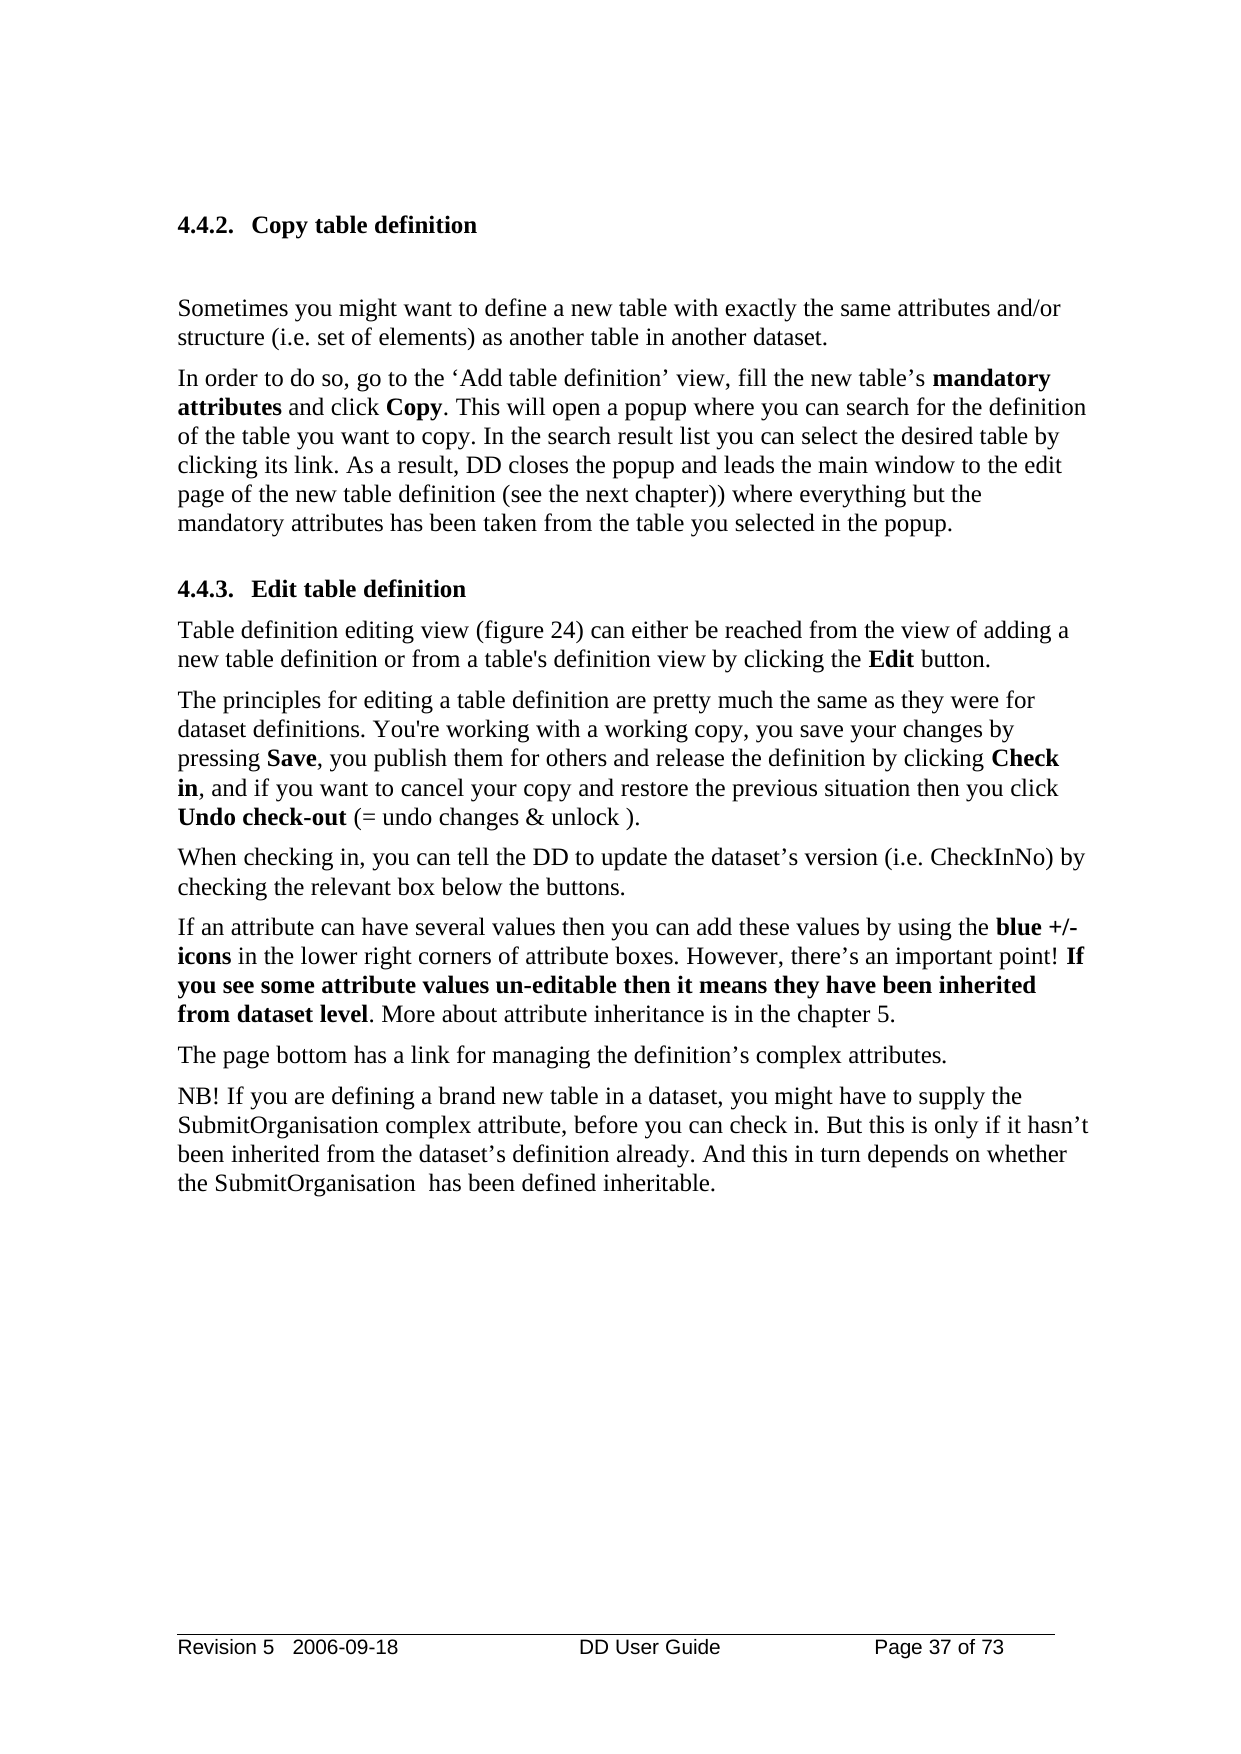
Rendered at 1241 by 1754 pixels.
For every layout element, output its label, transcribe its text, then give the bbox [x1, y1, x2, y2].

text NB! If you are defining a brand new table in a dataset, you might have to supply the SubmitOrganisation complex attribute, before you can check in. But this is only if it hasn’t been inherited from the dataset’s definition already. And this in turn depends on whether the SubmitOrganisation has been defined inheritable. [177, 1081, 1092, 1197]
text The page bottom has a link for managing the definition’s complex attributes. [177, 1040, 1092, 1069]
text Table definition editing view (figure 24) can either be reached from the view of adding a new table definition or from a table's definition view by clicking the Edit button. [177, 615, 1092, 673]
text Sometimes you might want to define a new table with exactly the same attributes and/or structure (i.e. set of elements) as another table in another dataset. [177, 293, 1092, 351]
text In order to do so, go to the ‘Add table definition’ view, fill the new table’s mandatory attributes and click Copy. This will open a popup where you can search for the definition of the table you want to copy. In the search result list you can select the desired table by clicking its link. As a result, DD closes the popup and leads the main window to the edit page of the new table definition (see the next chapter)) where everything but the mandatory attributes has been taken from the table you selected in the popup. [177, 363, 1092, 537]
text When checking in, you can tell the DD to update the dataset’s version (i.e. CheckInNo) by checking the relevant box below the buttons. [177, 842, 1092, 900]
subtitle Edit table definition [177, 574, 1092, 603]
text The principles for editing a table definition are pretty much the same as they were for dataset definitions. You're working with a working copy, you save your changes by pressing Save, you publish them for others and release the definition by clicking Check in, and if you want to cancel your copy and restore the previous situation then you click Undo check-out (= undo changes & unlock ). [177, 685, 1092, 831]
subtitle Copy table definition [177, 210, 1092, 239]
text If an attribute can have several values then you can add these values by using the blue +/- icons in the lower right corners of attribute boxes. However, there’s an important point! If you see some attribute values un-editable then it means they have been inherited from dataset level. More about attribute inheritance is in the chapter 5. [177, 912, 1092, 1028]
